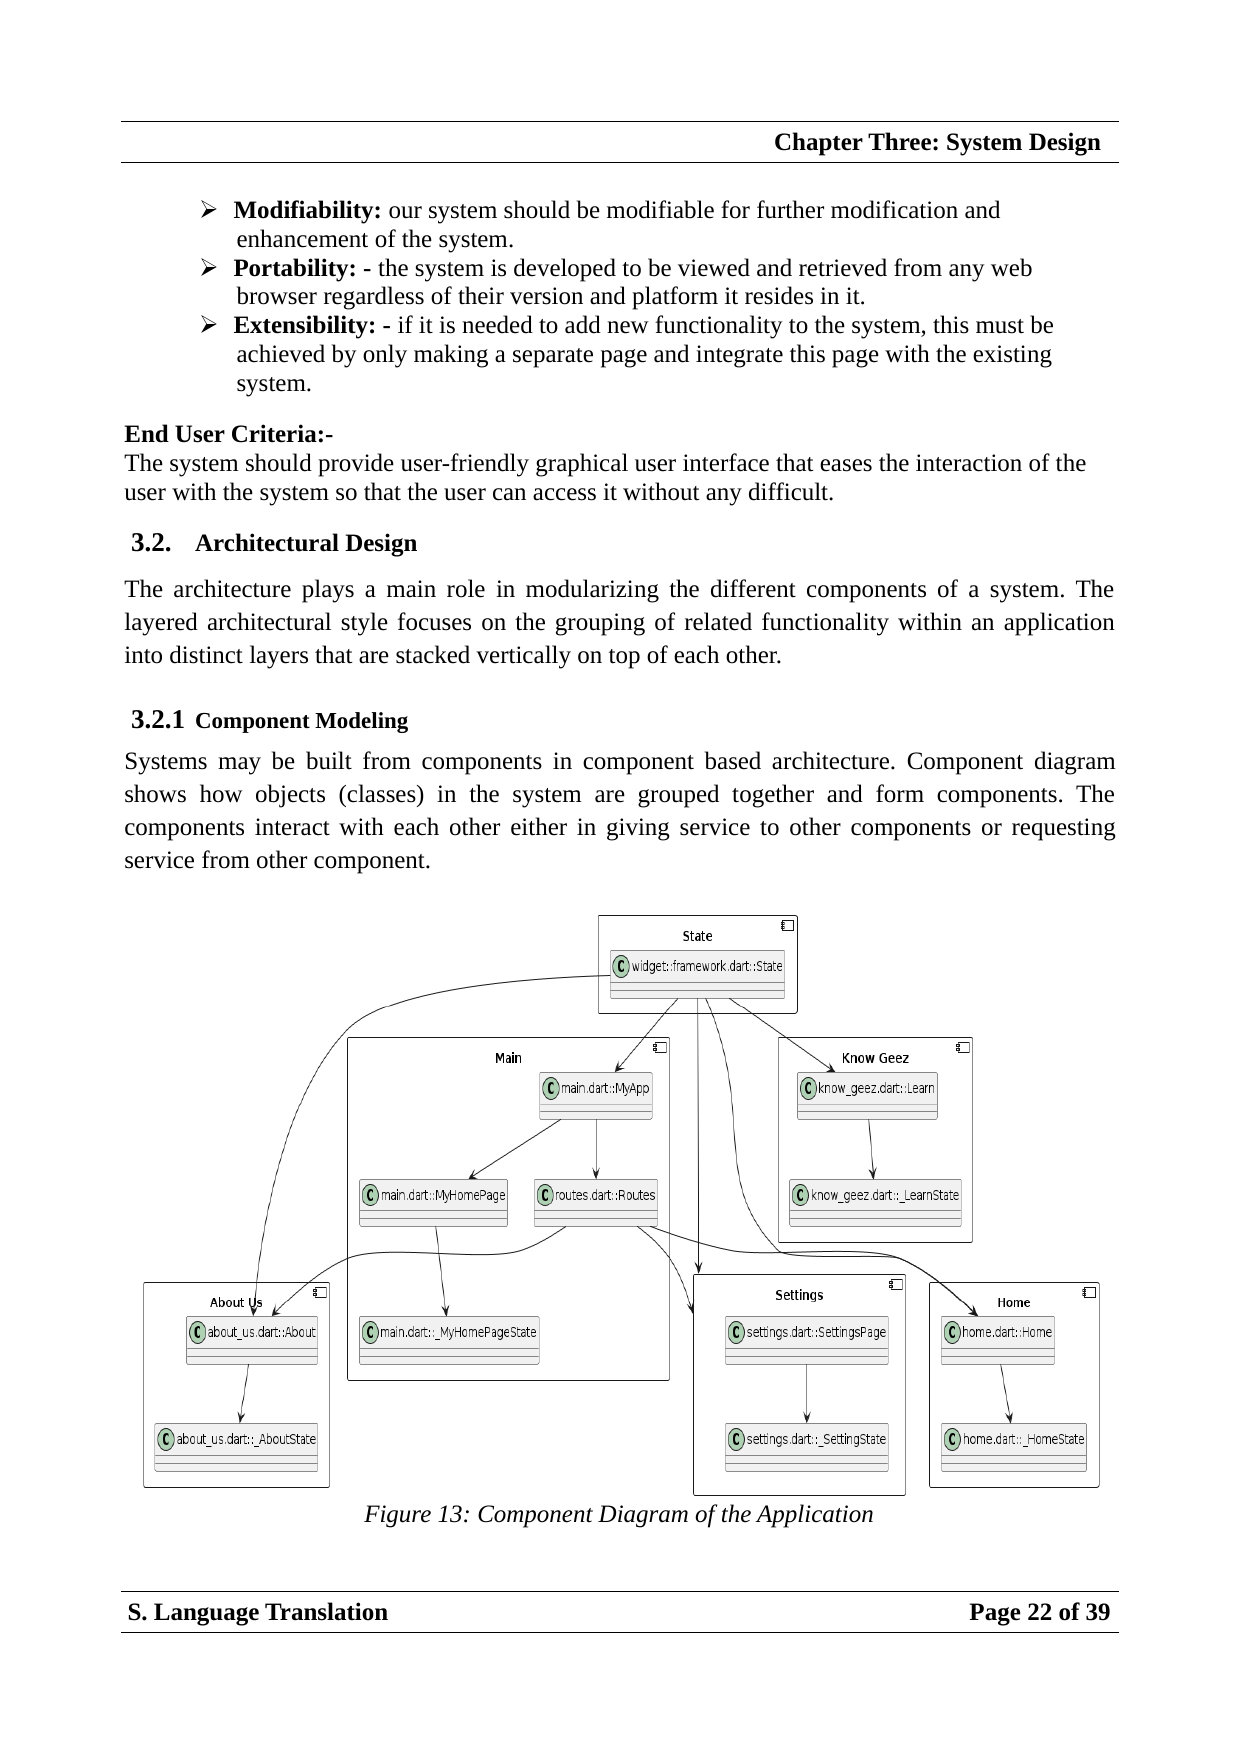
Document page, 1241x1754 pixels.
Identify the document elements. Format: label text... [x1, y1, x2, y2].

text The architecture plays a main role in modularizing the different components of a system. The layered architectural style focuses on the grouping of related functionality within an application into distinct layers that are stacked vertically on top of each other. [121, 571, 1119, 669]
subtitle Architectural Design [121, 523, 1119, 557]
list Modifiability: our system should be modifiable for further modification and enhancement of the system. [196, 192, 1119, 253]
text End User Criteria:- [121, 416, 1119, 448]
picture [138, 908, 1102, 1499]
text Figure 13: Component Diagram of the Application [129, 1499, 1111, 1530]
list Portability: - the system is developed to be viewed and retrieved from any web browser regardless of their version and platform it resides in it. [196, 253, 1119, 310]
text The system should provide user-friendly graphical user interface that eases the interaction of the user with the system so that the user can access it without any difficult. [121, 448, 1119, 505]
subtitle Component Modeling [121, 700, 1119, 734]
list Extensibility: - if it is needed to add new functionality to the system, this must be achieved by only making a separate page and integrate this page with the existing system. [196, 310, 1119, 399]
text Systems may be built from components in component based architecture. Component diagram shows how objects (classes) in the system are grouped together and form components. The components interact with each other either in giving service to other components or requesting service from other component. [121, 743, 1119, 874]
